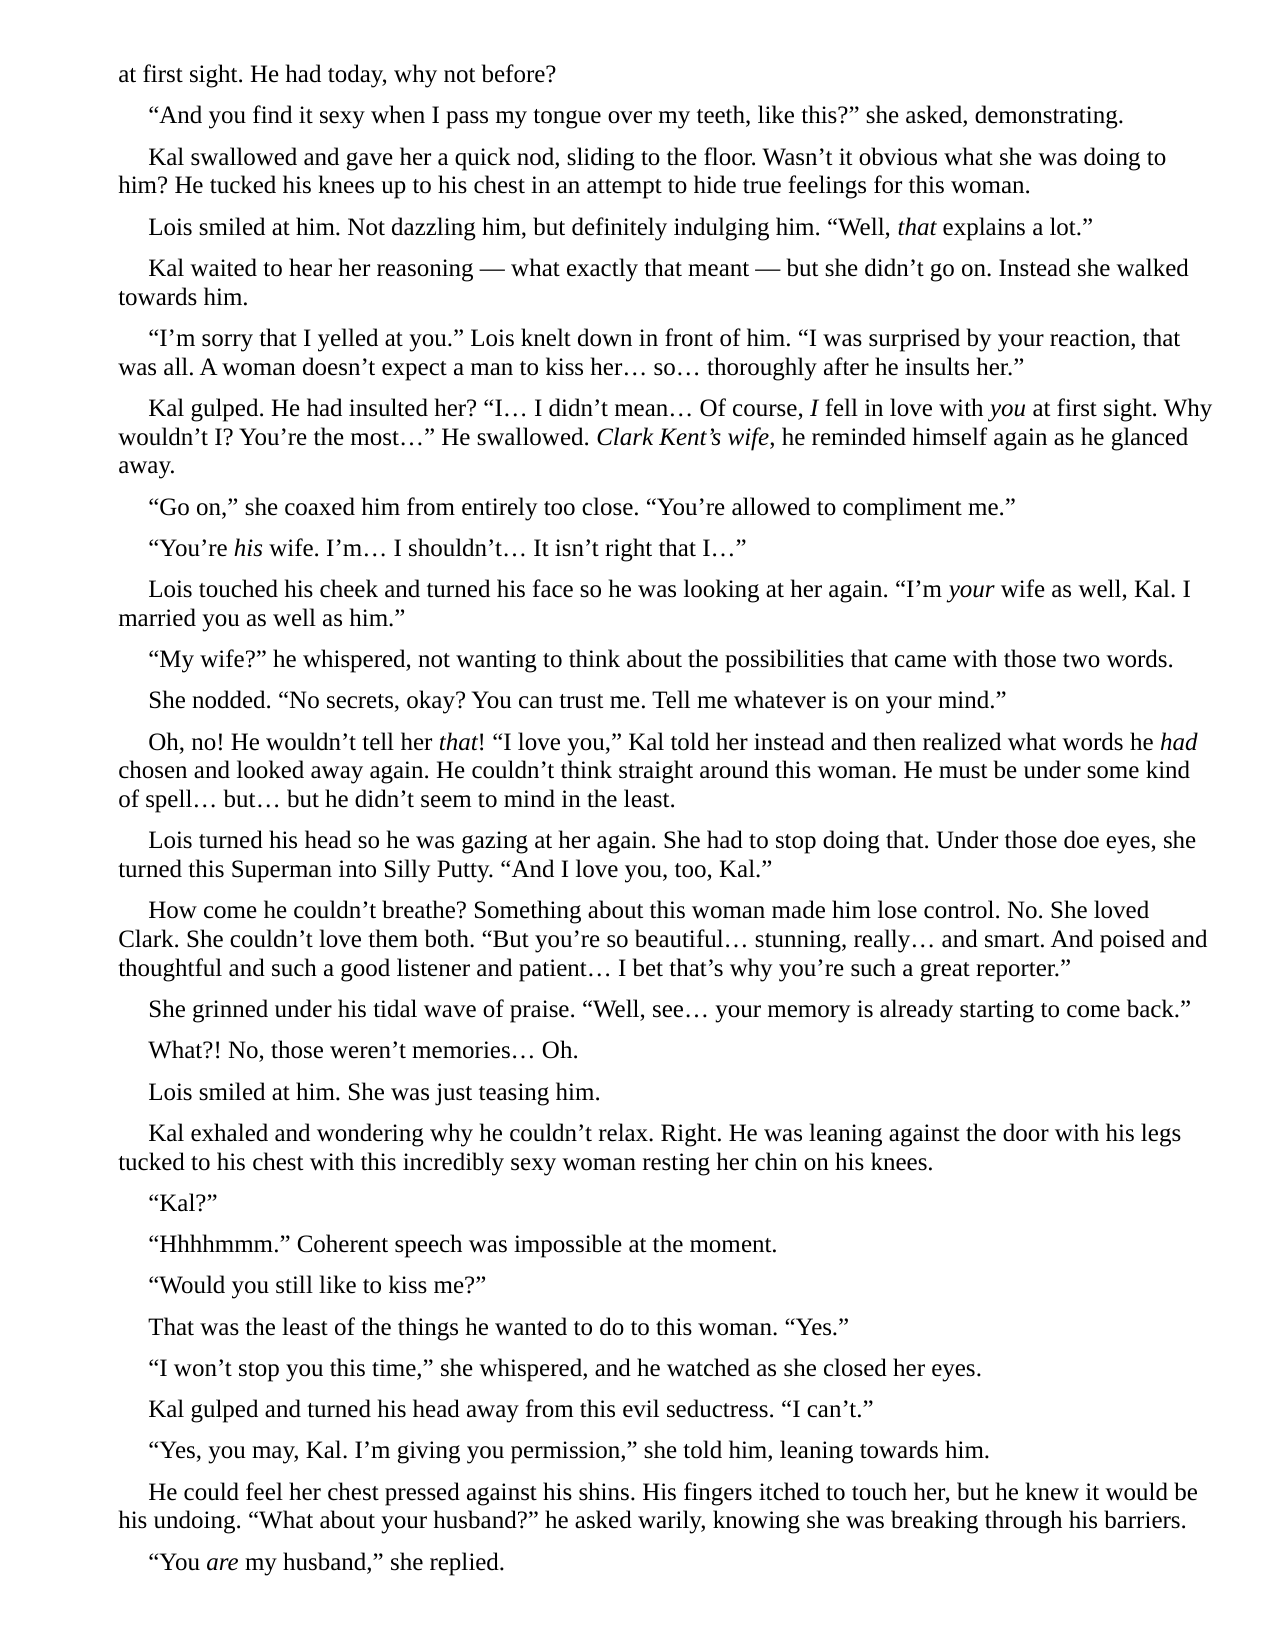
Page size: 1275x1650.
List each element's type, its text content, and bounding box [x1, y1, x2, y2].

text Lois smiled at him. Not dazzling him, but definitely indulging him. “Well, that explains a lot.” [118, 212, 1216, 240]
text Lois turned his head so he was gazing at her again. She had to stop doing that. Under those doe eyes, she turned this Superman into Silly Putty. “And I love you, too, Kal.” [118, 825, 1216, 883]
text “I won’t stop you this time,” she whispered, and he watched as she closed her eyes. [118, 1353, 1216, 1382]
text She grinned under his tidal wave of praise. “Well, see… your memory is already starting to come back.” [118, 994, 1216, 1023]
text Kal waited to hear her reasoning — what exactly that meant — but she didn’t go on. Instead she walked towards him. [118, 253, 1216, 310]
text Kal exhaled and wondering why he couldn’t relax. Right. He was leaning against the door with his legs tucked to his chest with this incredibly sexy woman resting her chin on his knees. [118, 1118, 1216, 1175]
text She nodded. “No secrets, okay? You can trust me. Tell me whatever is on your mind.” [118, 685, 1216, 714]
text “Would you still like to kiss me?” [118, 1270, 1216, 1299]
text “Kal?” [118, 1188, 1216, 1217]
text “Go on,” she coaxed him from entirely too close. “You’re allowed to compliment me.” [118, 492, 1216, 520]
text What?! No, those weren’t memories… Oh. [118, 1035, 1216, 1064]
text “You are my husband,” she replied. [118, 1547, 1216, 1575]
text “And you find it sexy when I pass my tongue over my teeth, like this?” she asked, demonstrating. [118, 100, 1216, 129]
text “My wife?” he whispered, not wanting to think about the possibilities that came with those two words. [118, 644, 1216, 673]
text “You’re his wife. I’m… I shouldn’t… It isn’t right that I…” [118, 533, 1216, 562]
text Kal swallowed and gave her a quick nod, sliding to the floor. Wasn’t it obvious what she was doing to him? He tucked his knees up to his chest in an attempt to hide true feelings for this woman. [118, 142, 1216, 199]
text Kal gulped. He had insulted her? “I… I didn’t mean… Of course, I fell in love with you at first sight. Why wouldn’t I? You’re the most…” He swallowed. Clark Kent’s wife, he reminded himself again as he glanced away. [118, 393, 1216, 479]
text How come he couldn’t breathe? Something about this woman made him lose control. No. She loved Clark. She couldn’t love them both. “But you’re so beautiful… stunning, really… and smart. And poised and thoughtful and such a good listener and patient… I bet that’s why you’re such a great reporter.” [118, 895, 1216, 982]
text Oh, no! He wouldn’t tell her that! “I love you,” Kal told her instead and then realized what words he had chosen and looked away again. He couldn’t think straight around this woman. He must be under some kind of spell… but… but he didn’t seem to mind in the least. [118, 727, 1216, 813]
text That was the least of the things he wanted to do to this woman. “Yes.” [118, 1312, 1216, 1340]
text Kal gulped and turned his head away from this evil seductress. “I can’t.” [118, 1394, 1216, 1423]
text “Yes, you may, Kal. I’m giving you permission,” she told him, leaning towards him. [118, 1435, 1216, 1464]
text at first sight. He had today, why not before? [118, 59, 1216, 88]
text Lois smiled at him. She was just teasing him. [118, 1077, 1216, 1105]
text “I’m sorry that I yelled at you.” Lois knelt down in front of him. “I was surprised by your reaction, that was all. A woman doesn’t expect a man to kiss her… so… thoroughly after he insults her.” [118, 323, 1216, 380]
text Lois touched his cheek and turned his face so he was looking at her again. “I’m your wife as well, Kal. I married you as well as him.” [118, 574, 1216, 632]
text “Hhhhmmm.” Coherent speech was impossible at the moment. [118, 1229, 1216, 1258]
text He could feel her chest pressed against his shins. His fingers itched to touch her, but he knew it would be his undoing. “What about your husband?” he asked warily, knowing she was breaking through his barriers. [118, 1477, 1216, 1534]
